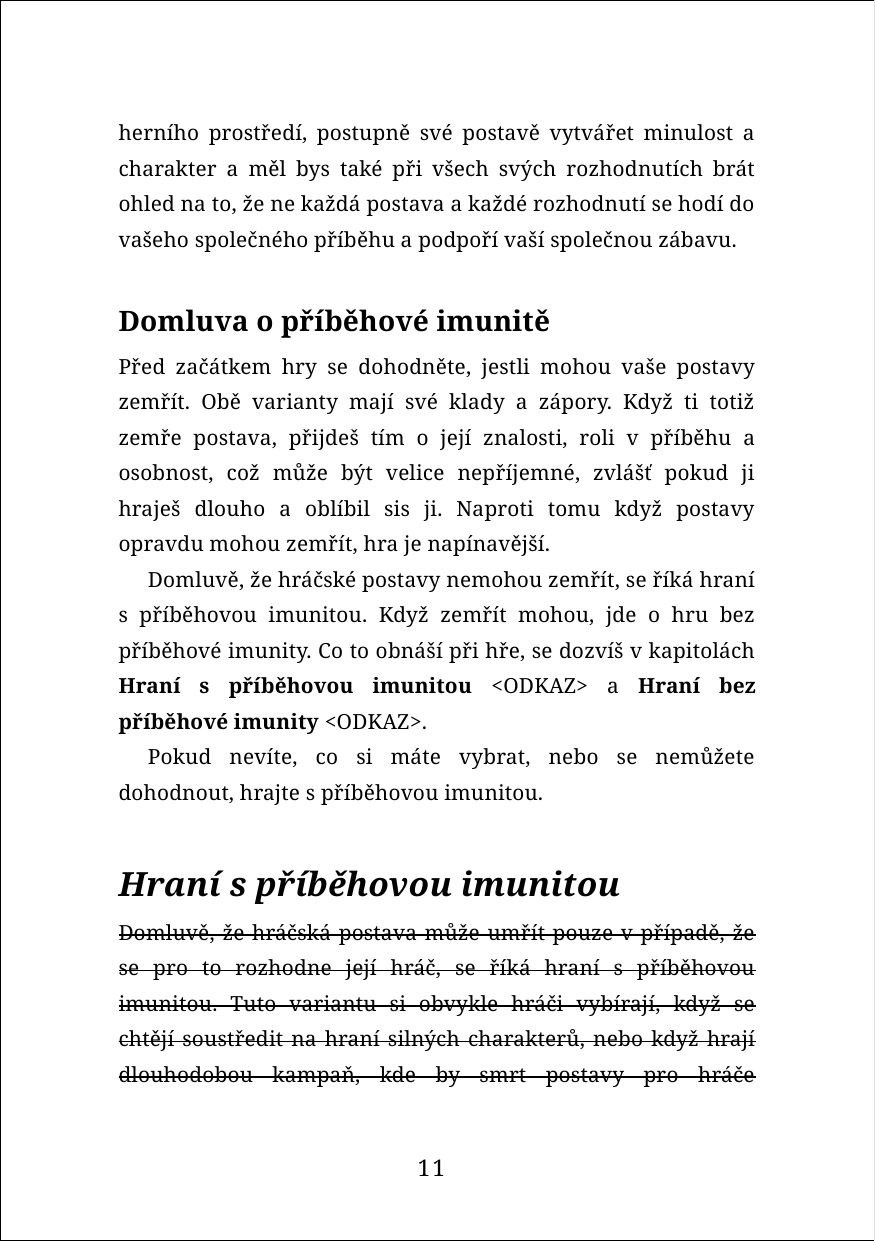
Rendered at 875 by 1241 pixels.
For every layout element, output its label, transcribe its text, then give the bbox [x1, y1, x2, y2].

subtitle Domluva o příběhové imunitě [118, 302, 756, 340]
text herního prostředí, postupně své postavě vytvářet minulost a charakter a měl bys také při všech svých rozhodnutích brát ohled na to, že ne každá postava a každé rozhodnutí se hodí do vašeho společného příběhu a podpoří vaší společnou zábavu. [118, 118, 756, 253]
text Před začátkem hry se dohodněte, jestli mohou vaše postavy zemřít. Obě varianty mají své klady a zápory. Když ti totiž zemře postava, přijdeš tím o její znalosti, roli v příběhu a osobnost, což může být velice nepříjemné, zvlášť pokud ji hraješ dlouho a oblíbil sis ji. Naproti tomu když postavy opravdu mohou zemřít, hra je napínavější. Domluvě, že hráčské postavy nemohou zemřít, se říká hraní s příběhovou imunitou. Když zemřít mohou, jde o hru bez příběhové imunity. Co to obnáší při hře, se dozvíš v kapitolách Hraní s příběhovou imunitou <ODKAZ> a Hraní bez příběhové imunity <ODKAZ>. Pokud nevíte, co si máte vybrat, nebo se nemůžete dohodnout, hrajte s příběhovou imunitou. [118, 352, 756, 806]
subtitle Hraní s příběhovou imunitou [118, 861, 756, 906]
